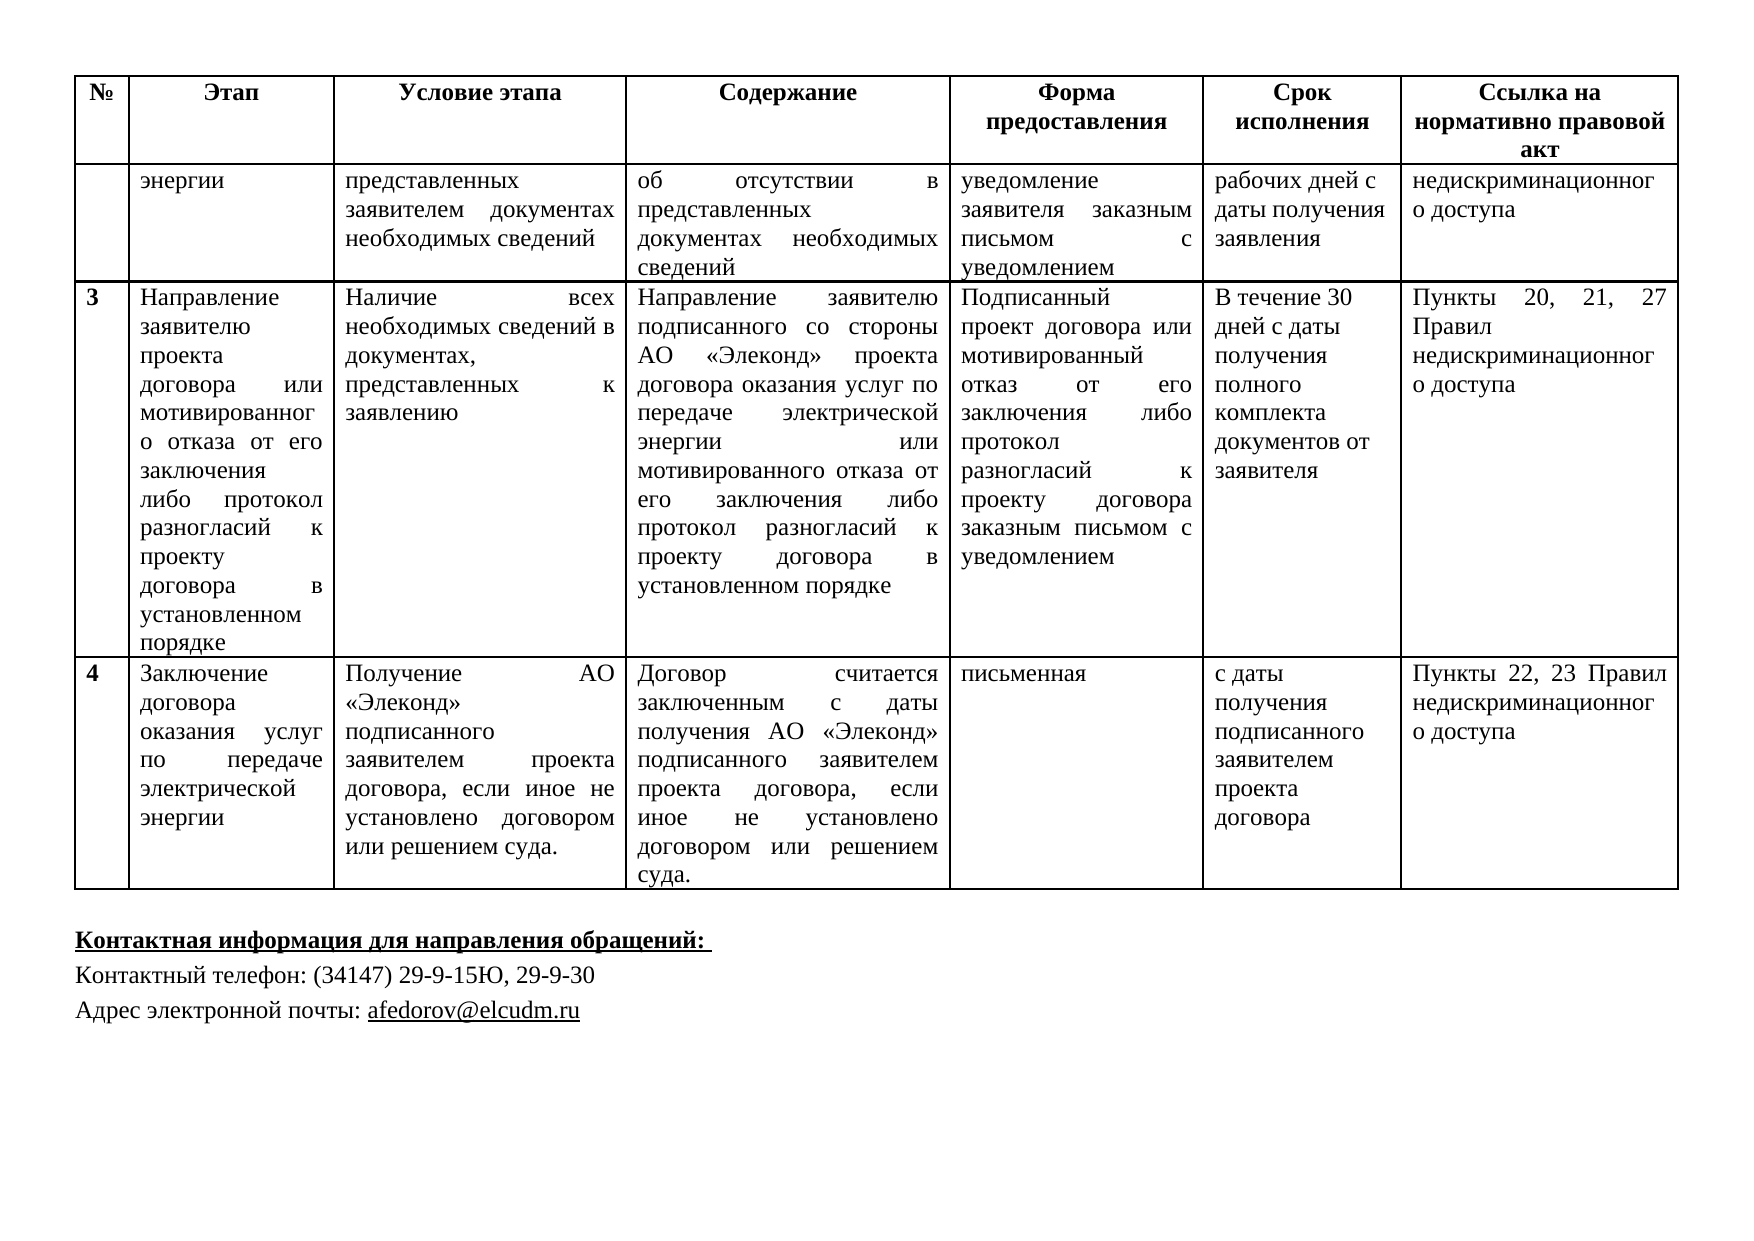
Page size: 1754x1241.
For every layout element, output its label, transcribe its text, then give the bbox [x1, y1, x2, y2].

table_cell Направление заявителю подписанного со стороны АО «Элеконд» проекта договора оказания услуг по передаче электрической энергии или мотивированного отказа от его заключения либо протокол разногласий к проекту договора в установленном порядке [627, 283, 949, 656]
table_header Форма предоставления [951, 77, 1202, 163]
table_cell рабочих дней с даты получения заявления [1204, 165, 1400, 280]
table_cell письменная [951, 658, 1202, 888]
table_cell Подписанный проект договора или мотивированный отказ от его заключения либо протокол разногласий к проекту договора заказным письмом с уведомлением [951, 283, 1202, 656]
table_cell уведомление заявителя заказным письмом с уведомлением [951, 165, 1202, 280]
table_header Ссылка на нормативно правовой акт [1402, 77, 1677, 163]
text Контактный телефон: (34147) 29-9-15Ю, 29-9-30 [75, 960, 1679, 989]
table_cell Получение АО «Элеконд» подписанного заявителем проекта договора, если иное не установлено договором или решением суда. [335, 658, 625, 888]
text Адрес электронной почты: afedorov@elcudm.ru [75, 995, 1679, 1024]
table_header Этап [130, 77, 333, 163]
table_header Срок исполнения [1204, 77, 1400, 163]
table_cell 4 [76, 658, 128, 888]
table_header № [76, 77, 128, 163]
table_cell В течение 30 дней с даты получения полного комплекта документов от заявителя [1204, 283, 1400, 656]
table_cell Направление заявителю проекта договора или мотивированного отказа от его заключения либо протокол разногласий к проекту договора в установленном порядке [130, 283, 333, 656]
table_cell недискриминационного доступа [1402, 165, 1677, 280]
table_header Условие этапа [335, 77, 625, 163]
text Контактная информация для направления обращений: [75, 925, 1679, 954]
table_cell Пункты 22, 23 Правил недискриминационного доступа [1402, 658, 1677, 888]
table_cell представленных заявителем документах необходимых сведений [335, 165, 625, 280]
table_cell 3 [76, 283, 128, 656]
table_cell с даты получения подписанного заявителем проекта договора [1204, 658, 1400, 888]
table_cell об отсутствии в представленных документах необходимых сведений [627, 165, 949, 280]
table_cell [76, 165, 128, 280]
table_cell Заключение договора оказания услуг по передаче электрической энергии [130, 658, 333, 888]
table_cell энергии [130, 165, 333, 280]
table_cell Договор считается заключенным с даты получения АО «Элеконд» подписанного заявителем проекта договора, если иное не установлено договором или решением суда. [627, 658, 949, 888]
table_cell Наличие всех необходимых сведений в документах, представленных к заявлению [335, 283, 625, 656]
table_header Содержание [627, 77, 949, 163]
table_cell Пункты 20, 21, 27 Правил недискриминационного доступа [1402, 283, 1677, 656]
